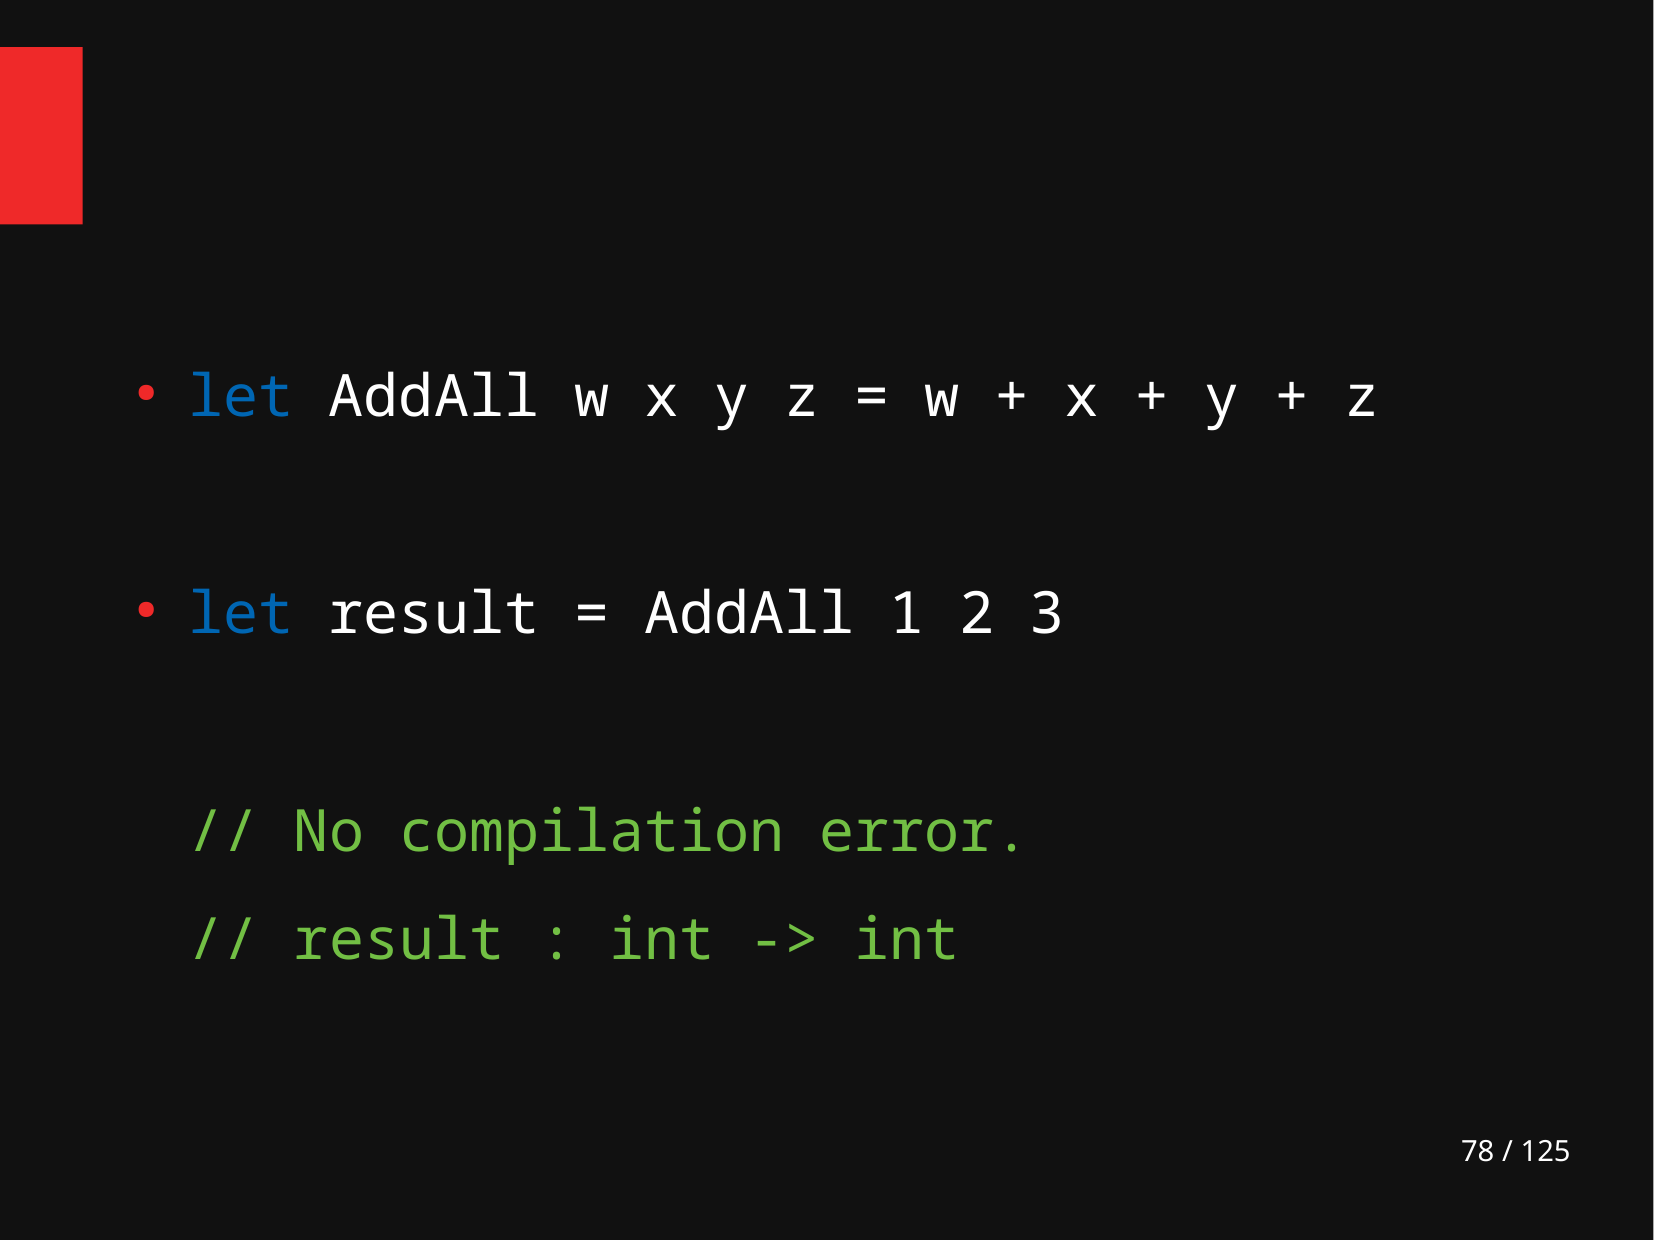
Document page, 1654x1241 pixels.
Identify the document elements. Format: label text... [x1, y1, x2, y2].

list let AddAll w x y z = w + x + y + z let result = AddAll 1 2 3 // No compilation error. // result : int -> int [118, 354, 1536, 1074]
